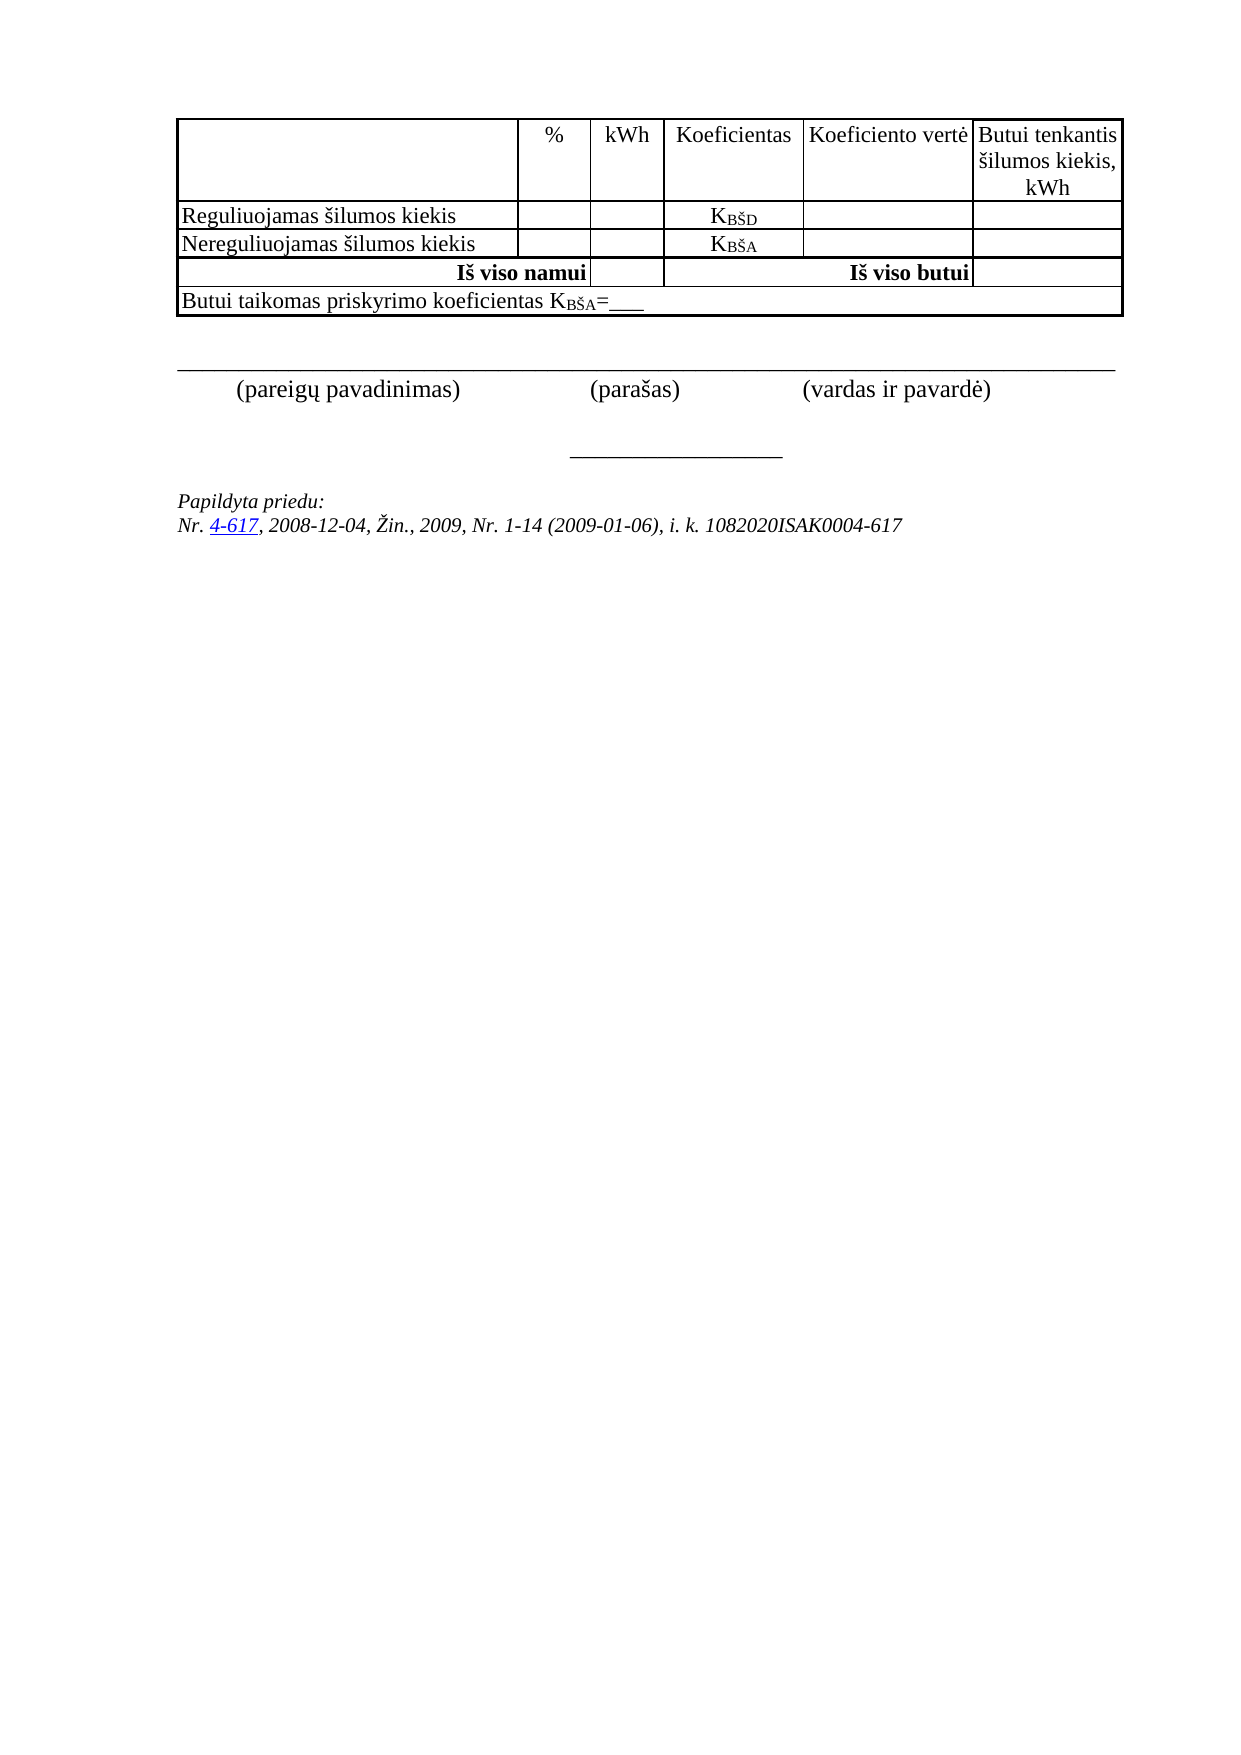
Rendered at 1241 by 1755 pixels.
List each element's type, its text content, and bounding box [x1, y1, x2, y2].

table_cell [974, 230, 1121, 256]
table_cell Iš viso butui [665, 259, 972, 286]
table_cell KBŠD [665, 202, 803, 228]
table_cell Koeficientas [665, 120, 803, 200]
text (pareigų pavadinimas) (parašas) (vardas ir pavardė) [177, 374, 1181, 403]
table_cell [591, 259, 663, 286]
text _________________ [177, 432, 1181, 460]
table_cell [519, 202, 590, 228]
table_cell % [519, 120, 590, 200]
table_cell Nereguliuojamas šilumos kiekis [179, 230, 517, 256]
table_cell [804, 202, 972, 228]
table_cell [179, 120, 517, 200]
text Nr. 4-617, 2008-12-04, Žin., 2009, Nr. 1-14 (2009-01-06), i. k. 1082020ISAK0004-617 [177, 513, 1181, 537]
table_cell [591, 202, 663, 228]
table_cell Koeficiento vertė [804, 120, 972, 200]
table_cell Iš viso namui [179, 259, 590, 286]
table_cell kWh [591, 120, 663, 200]
table_cell KBŠA [665, 230, 803, 256]
table_cell [591, 230, 663, 256]
table_cell Reguliuojamas šilumos kiekis [179, 202, 517, 228]
table_cell [974, 202, 1121, 228]
text _ [177, 345, 1181, 374]
table_cell [974, 259, 1121, 286]
table_cell [804, 230, 972, 256]
table_cell Butui taikomas priskyrimo koeficientas KBŠA=___ [179, 287, 1121, 313]
table_cell Butui tenkantis šilumos kiekis, kWh [974, 121, 1121, 200]
text Papildyta priedu: [177, 489, 1181, 513]
table_cell [519, 230, 590, 256]
